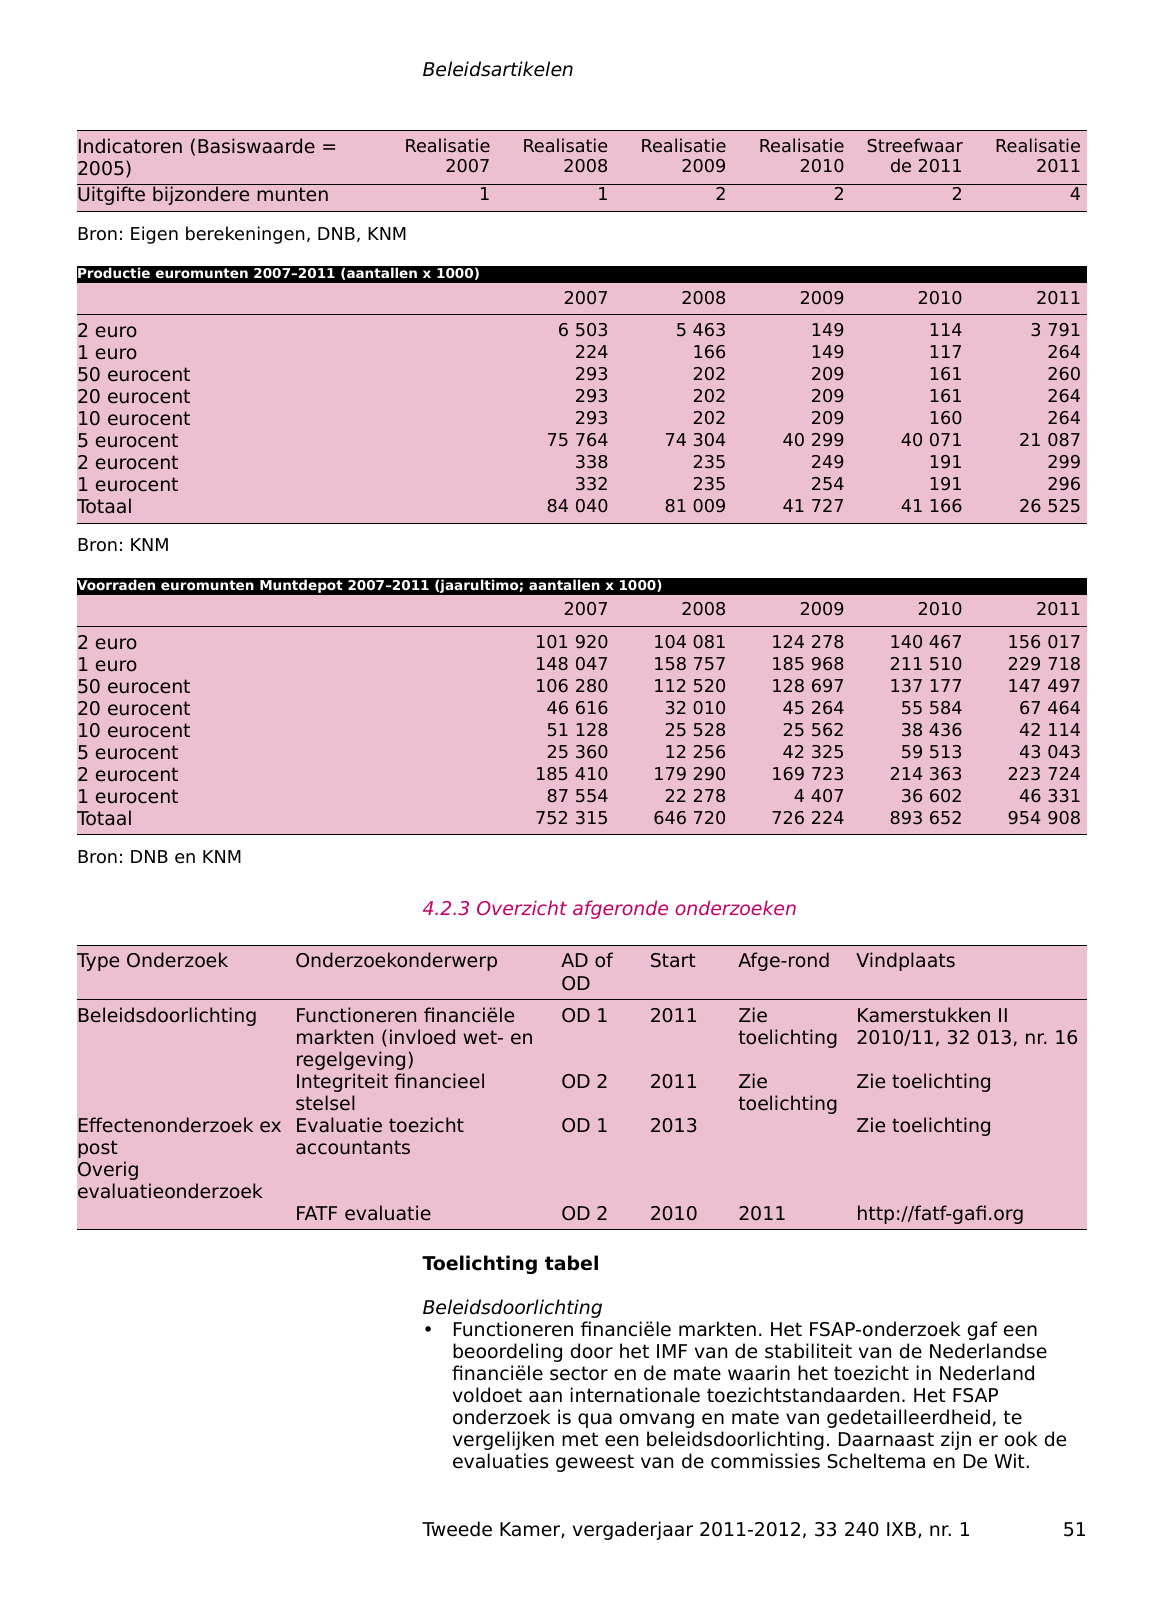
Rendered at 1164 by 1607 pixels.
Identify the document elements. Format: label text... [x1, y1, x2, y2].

table_cell Uitgifte bijzondere munten [77, 185, 378, 211]
table_cell 264 [969, 342, 1087, 364]
table_cell 158 757 [614, 654, 732, 676]
table_cell 2 [732, 185, 850, 211]
table_cell 1 eurocent [77, 786, 496, 808]
table_cell OD 2 [555, 1203, 644, 1229]
table_cell 45 264 [732, 698, 850, 720]
table_cell 2011 [644, 1000, 732, 1071]
table_cell 2011 [969, 283, 1087, 314]
table_cell 42 114 [969, 720, 1087, 742]
table_cell 114 [850, 315, 968, 342]
table_cell 2009 [732, 283, 850, 314]
table_header Vindplaats [850, 946, 1087, 999]
table_cell 299 [969, 452, 1087, 474]
table_cell 50 eurocent [77, 364, 496, 386]
table_cell 209 [732, 408, 850, 430]
table_cell 3 791 [969, 315, 1087, 342]
table_cell OD 2 [555, 1071, 644, 1115]
table_cell 954 908 [969, 808, 1087, 834]
table_cell 1 euro [77, 342, 496, 364]
table_cell 2 eurocent [77, 764, 496, 786]
table_cell 1 euro [77, 654, 496, 676]
table_header Realisatie 2011 [969, 131, 1087, 184]
table_header Streefwaarde 2011 [850, 131, 968, 184]
table_cell Totaal [77, 496, 496, 523]
table_cell 87 554 [496, 786, 614, 808]
table_cell 12 256 [614, 742, 732, 764]
table_cell 2 euro [77, 315, 496, 342]
table_cell 112 520 [614, 676, 732, 698]
table_cell 26 525 [969, 496, 1087, 523]
table_cell Totaal [77, 808, 496, 834]
table_cell 67 464 [969, 698, 1087, 720]
table_cell 2010 [850, 283, 968, 314]
table_cell 185 410 [496, 764, 614, 786]
table_cell 21 087 [969, 430, 1087, 452]
table_cell 211 510 [850, 654, 968, 676]
table_cell [77, 1071, 289, 1115]
table_cell 124 278 [732, 627, 850, 654]
table_cell 2007 [496, 595, 614, 626]
table_cell 254 [732, 474, 850, 496]
table_cell 51 128 [496, 720, 614, 742]
table_header Realisatie 2007 [378, 131, 496, 184]
table_cell 264 [969, 386, 1087, 408]
table_cell http://fatf-gafi.org [850, 1203, 1087, 1229]
table_cell 2010 [850, 595, 968, 626]
table_cell 185 968 [732, 654, 850, 676]
table_cell 156 017 [969, 627, 1087, 654]
table_cell 5 463 [614, 315, 732, 342]
table_cell 2 [850, 185, 968, 211]
table_cell 46 616 [496, 698, 614, 720]
table_cell 137 177 [850, 676, 968, 698]
table_cell 5 eurocent [77, 742, 496, 764]
table_cell 40 299 [732, 430, 850, 452]
table_cell 893 652 [850, 808, 968, 834]
table_cell 2008 [614, 595, 732, 626]
table_cell 81 009 [614, 496, 732, 523]
table_cell 229 718 [969, 654, 1087, 676]
table_cell 6 503 [496, 315, 614, 342]
table_cell Bron: KNM [77, 524, 1087, 556]
table_cell 55 584 [850, 698, 968, 720]
subtitle Toelichting tabel [422, 1252, 1087, 1274]
table_cell 293 [496, 364, 614, 386]
table_cell 1 eurocent [77, 474, 496, 496]
table_cell 2009 [732, 595, 850, 626]
table_cell Zie toelichting [850, 1071, 1087, 1115]
table_cell 104 081 [614, 627, 732, 654]
table_cell 148 047 [496, 654, 614, 676]
table_cell 40 071 [850, 430, 968, 452]
table_cell 264 [969, 408, 1087, 430]
table_cell 4 407 [732, 786, 850, 808]
table_header Realisatie 2009 [614, 131, 732, 184]
table_cell 161 [850, 386, 968, 408]
table_cell 149 [732, 315, 850, 342]
table_cell 752 315 [496, 808, 614, 834]
table_cell 2 eurocent [77, 452, 496, 474]
table_cell Integriteit financieel stelsel [289, 1071, 555, 1115]
table_cell Effectenonderzoek ex post Overig evaluatieonderzoek [77, 1115, 289, 1203]
table_cell 2013 [644, 1115, 732, 1203]
table_cell 74 304 [614, 430, 732, 452]
table_cell 75 764 [496, 430, 614, 452]
table_cell 4 [969, 185, 1087, 211]
table_cell [77, 595, 496, 626]
table_cell 296 [969, 474, 1087, 496]
table_cell Bron: DNB en KNM [77, 835, 1087, 868]
table_cell 46 331 [969, 786, 1087, 808]
table_cell 20 eurocent [77, 698, 496, 720]
table_cell 41 727 [732, 496, 850, 523]
subtitle Beleidsdoorlichting [422, 1297, 1087, 1319]
table_cell 2010 [644, 1203, 732, 1229]
table_cell 38 436 [850, 720, 968, 742]
table_header Start [644, 946, 732, 999]
table_cell 41 166 [850, 496, 968, 523]
table_cell 50 eurocent [77, 676, 496, 698]
table_cell Evaluatie toezicht accountants [289, 1115, 555, 1203]
table_header Realisatie 2008 [496, 131, 614, 184]
table_cell 147 497 [969, 676, 1087, 698]
table_cell 293 [496, 386, 614, 408]
table_cell 106 280 [496, 676, 614, 698]
table_cell 128 697 [732, 676, 850, 698]
table_cell Bron: Eigen berekeningen, DNB, KNM [77, 212, 1087, 244]
table_header Productie euromunten 2007–2011 (aantallen x 1000) [77, 266, 1087, 282]
table_cell Zie toelichting [732, 1000, 850, 1071]
table_cell 169 723 [732, 764, 850, 786]
table_cell OD 1 [555, 1000, 644, 1071]
table_cell 224 [496, 342, 614, 364]
table_cell 84 040 [496, 496, 614, 523]
table_cell [77, 1203, 289, 1229]
table_cell 2011 [969, 595, 1087, 626]
subtitle 4.2.3 Overzicht afgeronde onderzoeken [422, 898, 1087, 920]
table_cell 10 eurocent [77, 408, 496, 430]
table_cell 209 [732, 386, 850, 408]
table_cell Functioneren financiële markten (invloed wet- en regelgeving) [289, 1000, 555, 1071]
table_cell Zie toelichting [732, 1071, 850, 1115]
table_cell 293 [496, 408, 614, 430]
table_cell OD 1 [555, 1115, 644, 1203]
table_header Afge-rond [732, 946, 850, 999]
table_cell 1 [496, 185, 614, 211]
table_header Voorraden euromunten Muntdepot 2007–2011 (jaarultimo; aantallen x 1000) [77, 578, 1087, 594]
table_cell 202 [614, 386, 732, 408]
table_cell 160 [850, 408, 968, 430]
text • Functioneren financiële markten. Het FSAP-onderzoek gaf een beoordeling door het IMF van de stabiliteit van de Nederlandse financiële sector en de mate waarin het toezicht in Nederland voldoet aan internationale toezichtstandaarden. Het FSAP onderzoek is qua omvang en mate van gedetailleerdheid, te vergelijken met een beleidsdoorlichting. Daarnaast zijn er ook de evaluaties geweest van de commissies Scheltema en De Wit. [422, 1319, 1087, 1472]
table_cell 140 467 [850, 627, 968, 654]
table_cell 166 [614, 342, 732, 364]
table_header Type Onderzoek [77, 946, 289, 999]
table_cell Kamerstukken II 2010/11, 32 013, nr. 16 [850, 1000, 1087, 1071]
table_header Realisatie 2010 [732, 131, 850, 184]
table_cell 42 325 [732, 742, 850, 764]
table_cell 149 [732, 342, 850, 364]
table_cell 2 [614, 185, 732, 211]
table_cell 235 [614, 452, 732, 474]
table_header Indicatoren (Basiswaarde = 2005) [77, 131, 378, 184]
table_cell 332 [496, 474, 614, 496]
table_cell 2 euro [77, 627, 496, 654]
table_cell 646 720 [614, 808, 732, 834]
table_cell 161 [850, 364, 968, 386]
table_cell 2008 [614, 283, 732, 314]
table_cell 1 [378, 185, 496, 211]
table_cell 20 eurocent [77, 386, 496, 408]
table_cell 25 562 [732, 720, 850, 742]
table_cell 2007 [496, 283, 614, 314]
table_cell 202 [614, 408, 732, 430]
table_cell 191 [850, 474, 968, 496]
table_cell 235 [614, 474, 732, 496]
table_cell 59 513 [850, 742, 968, 764]
table_cell 101 920 [496, 627, 614, 654]
table_cell 179 290 [614, 764, 732, 786]
table_cell 726 224 [732, 808, 850, 834]
table_cell 117 [850, 342, 968, 364]
table_cell 22 278 [614, 786, 732, 808]
table_cell 209 [732, 364, 850, 386]
table_cell 36 602 [850, 786, 968, 808]
table_header AD of OD [555, 946, 644, 999]
table_cell 2011 [644, 1071, 732, 1115]
table_cell 214 363 [850, 764, 968, 786]
table_cell 191 [850, 452, 968, 474]
table_cell 5 eurocent [77, 430, 496, 452]
table_cell 338 [496, 452, 614, 474]
table_cell 202 [614, 364, 732, 386]
table_cell 10 eurocent [77, 720, 496, 742]
table_header Onderzoekonderwerp [289, 946, 555, 999]
table_cell [77, 283, 496, 314]
table_cell 2011 [732, 1203, 850, 1229]
table_cell 25 360 [496, 742, 614, 764]
table_cell Beleidsdoorlichting [77, 1000, 289, 1071]
table_cell Zie toelichting [850, 1115, 1087, 1203]
table_cell 25 528 [614, 720, 732, 742]
table_cell 32 010 [614, 698, 732, 720]
table_cell [732, 1115, 850, 1203]
table_cell 223 724 [969, 764, 1087, 786]
table_cell 260 [969, 364, 1087, 386]
table_cell 249 [732, 452, 850, 474]
table_cell 43 043 [969, 742, 1087, 764]
table_cell FATF evaluatie [289, 1203, 555, 1229]
